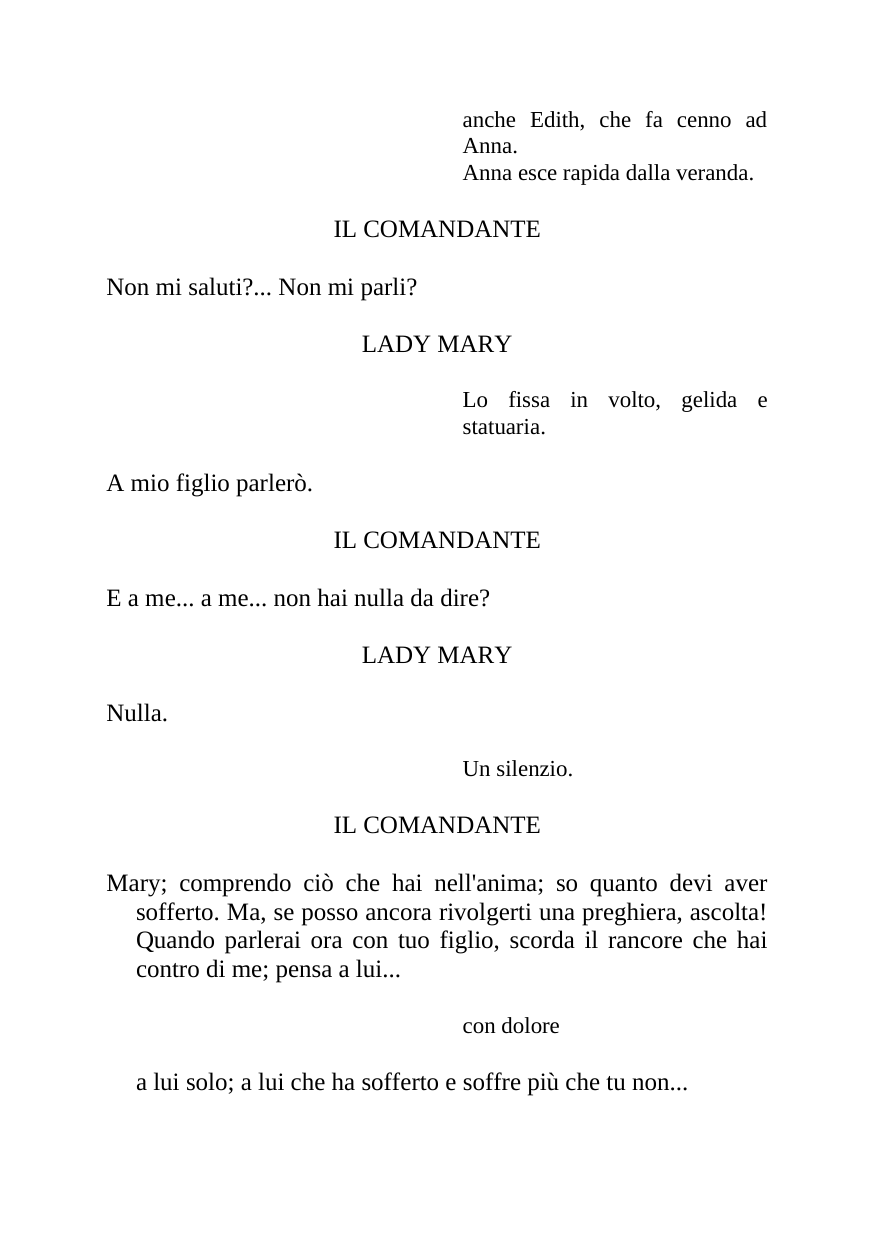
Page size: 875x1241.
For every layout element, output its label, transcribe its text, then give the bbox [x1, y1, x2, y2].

text LADY MARY [106, 329, 768, 358]
text IL COMANDANTE [106, 214, 768, 243]
text Lo fissa in volto, gelida e statuaria. [462, 387, 768, 439]
text anche Edith, che fa cenno ad Anna. [462, 106, 768, 159]
text Non mi saluti?... Non mi parli? [106, 272, 768, 300]
text E a me... a me... non hai nulla da dire? [106, 583, 768, 612]
text IL COMANDANTE [106, 811, 768, 839]
text Mary; comprendo ciò che hai nell'anima; so quanto devi aver sofferto. Ma, se posso ancora rivolgerti una preghiera, ascolta! Quando parlerai ora con tuo figlio, scorda il rancore che hai contro di me; pensa a lui... [106, 868, 768, 983]
text Un silenzio. [462, 756, 768, 782]
text Anna esce rapida dalla veranda. [462, 159, 768, 185]
text Nulla. [106, 698, 768, 727]
text con dolore [462, 1012, 768, 1038]
text A mio figlio parlerò. [106, 468, 768, 497]
text a lui solo; a lui che ha sofferto e soffre più che tu non... [136, 1067, 768, 1096]
text IL COMANDANTE [106, 526, 768, 554]
text LADY MARY [106, 641, 768, 669]
